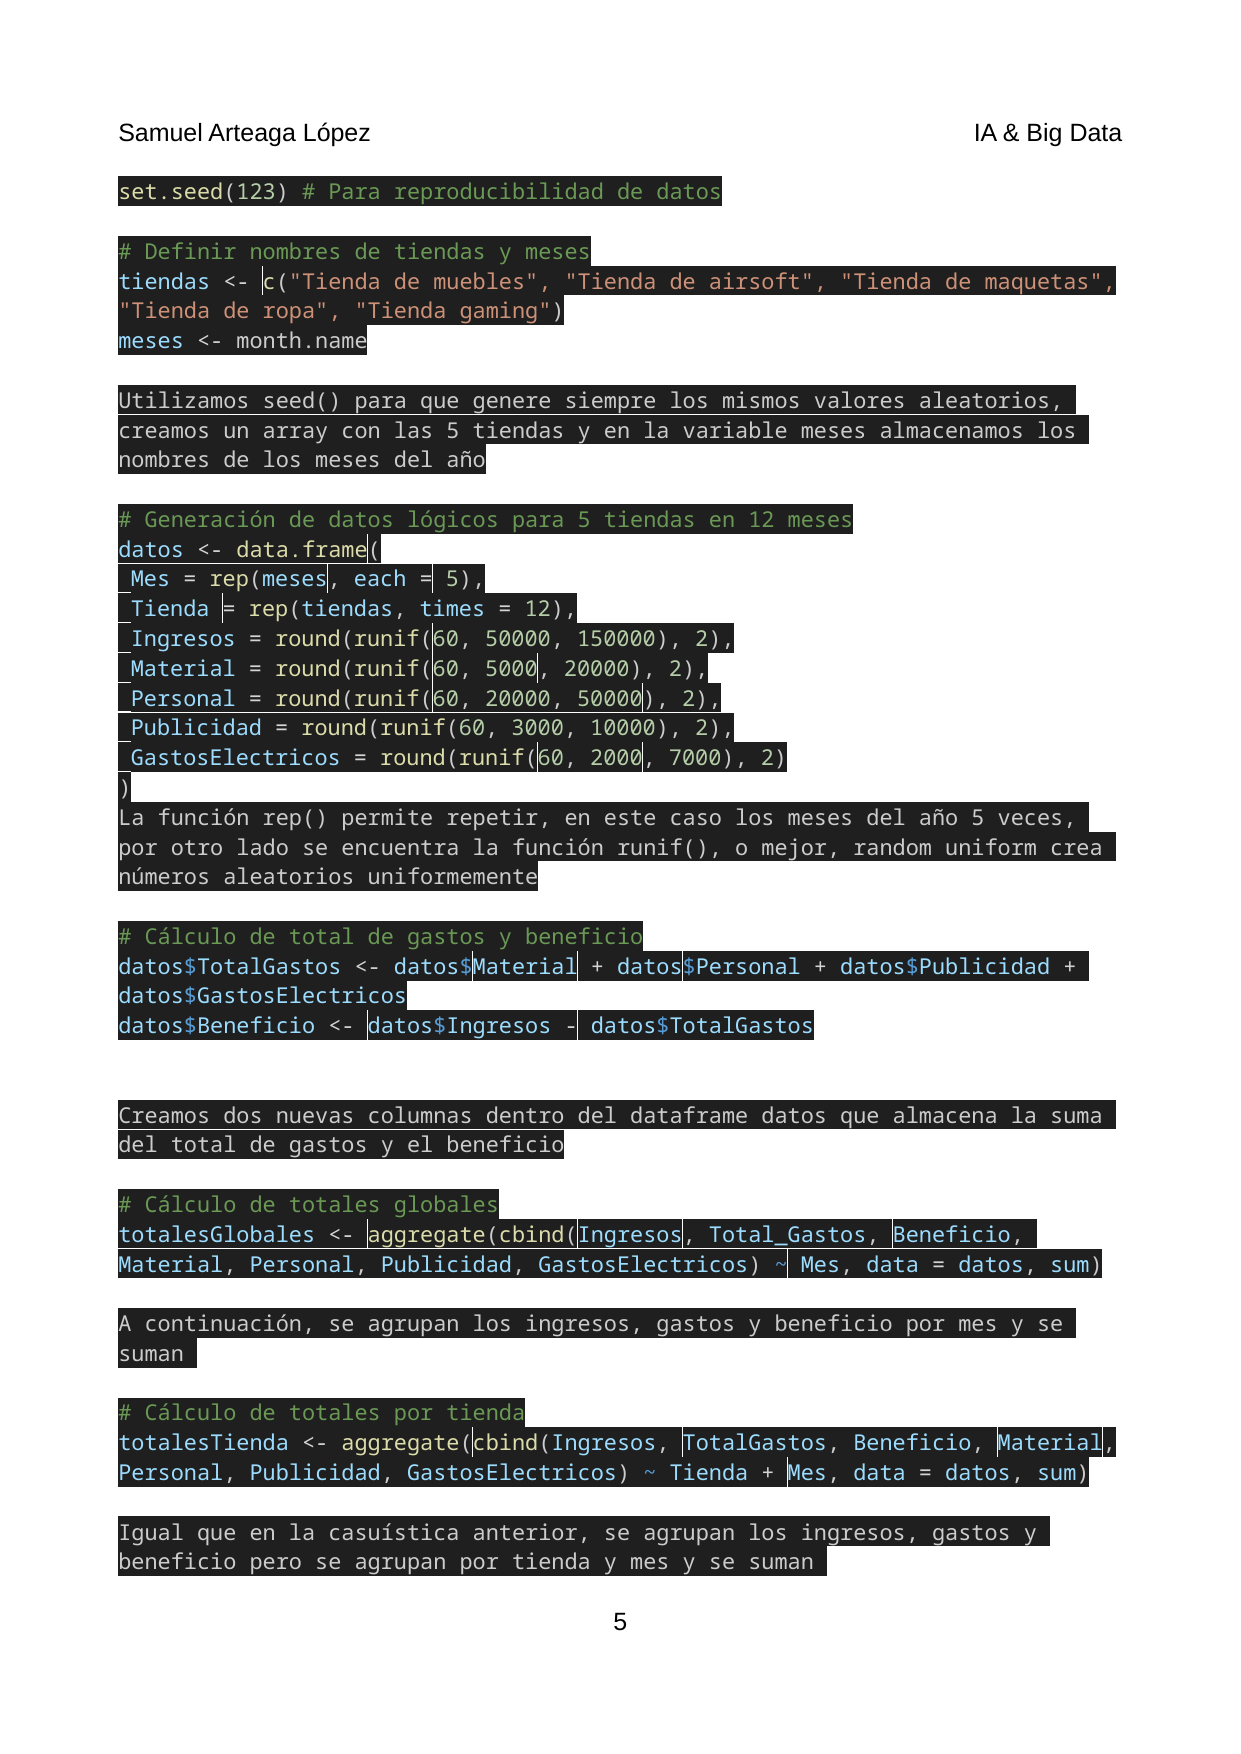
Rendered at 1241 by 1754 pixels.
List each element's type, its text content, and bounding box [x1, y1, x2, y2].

text datos$TotalGastos <- datos$Material + datos$Personal + datos$Publicidad + datos$GastosElectricos [118, 951, 1122, 1010]
text # Cálculo de total de gastos y beneficio [118, 921, 1122, 951]
text Creamos dos nuevas columnas dentro del dataframe datos que almacena la suma del total de gastos y el beneficio [118, 1100, 1122, 1159]
text datos$Beneficio <- datos$Ingresos - datos$TotalGastos [118, 1010, 1122, 1040]
text ) [118, 772, 1122, 802]
text # Definir nombres de tiendas y meses [118, 236, 1122, 266]
text Utilizamos seed() para que genere siempre los mismos valores aleatorios, creamos un array con las 5 tiendas y en la variable meses almacenamos los nombres de los meses del año [118, 385, 1122, 474]
text A continuación, se agrupan los ingresos, gastos y beneficio por mes y se suman [118, 1308, 1122, 1368]
text set.seed(123) # Para reproducibilidad de datos [118, 176, 1122, 206]
text Material = round(runif(60, 5000, 20000), 2), [118, 653, 1122, 683]
text Personal = round(runif(60, 20000, 50000), 2), [118, 683, 1122, 712]
text # Cálculo de totales globales [118, 1189, 1122, 1219]
text totalesGlobales <- aggregate(cbind(Ingresos, Total_Gastos, Beneficio, Material, Personal, Publicidad, GastosElectricos) ~ Mes, data = datos, sum) [118, 1219, 1122, 1278]
text La función rep() permite repetir, en este caso los meses del año 5 veces, por otro lado se encuentra la función runif(), o mejor, random uniform crea números aleatorios uniformemente [118, 802, 1122, 891]
text Publicidad = round(runif(60, 3000, 10000), 2), [118, 712, 1122, 742]
text Ingresos = round(runif(60, 50000, 150000), 2), [118, 623, 1122, 653]
text totalesTienda <- aggregate(cbind(Ingresos, TotalGastos, Beneficio, Material, Personal, Publicidad, GastosElectricos) ~ Tienda + Mes, data = datos, sum) [118, 1427, 1122, 1487]
text datos <- data.frame( [118, 534, 1122, 563]
text Mes = rep(meses, each = 5), [118, 563, 1122, 593]
text tiendas <- c("Tienda de muebles", "Tienda de airsoft", "Tienda de maquetas", "Tienda de ropa", "Tienda gaming") [118, 266, 1122, 325]
text GastosElectricos = round(runif(60, 2000, 7000), 2) [118, 742, 1122, 772]
text meses <- month.name [118, 325, 1122, 355]
text Igual que en la casuística anterior, se agrupan los ingresos, gastos y beneficio pero se agrupan por tienda y mes y se suman [118, 1516, 1122, 1576]
text Tienda = rep(tiendas, times = 12), [118, 593, 1122, 623]
text # Cálculo de totales por tienda [118, 1397, 1122, 1427]
text # Generación de datos lógicos para 5 tiendas en 12 meses [118, 504, 1122, 534]
